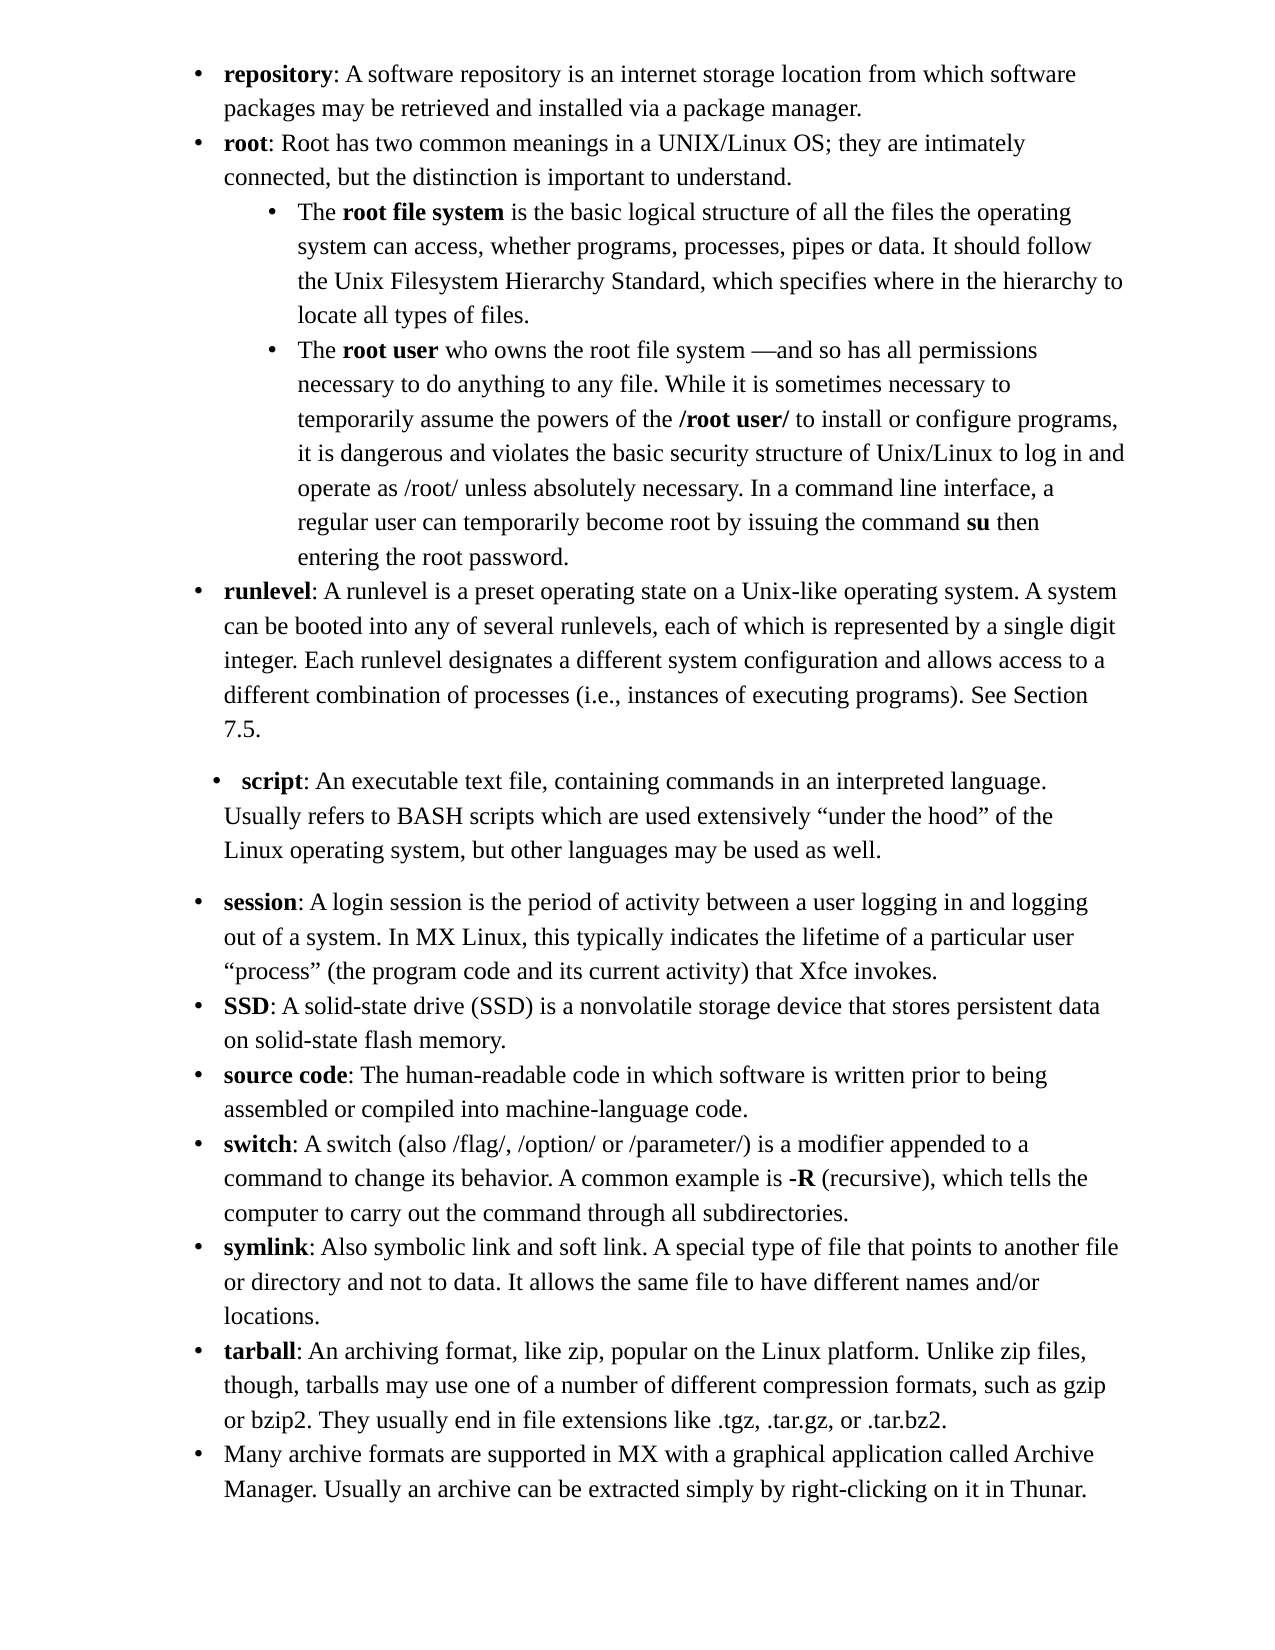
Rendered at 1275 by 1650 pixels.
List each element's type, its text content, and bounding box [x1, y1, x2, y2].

list SSD: A solid-state drive (SSD) is a nonvolatile storage device that stores persistent data on solid-state flash memory. [194, 991, 1125, 1054]
list symlink: Also symbolic link and soft link. A special type of file that points to another file or directory and not to data. It allows the same file to have different names and/or locations. [194, 1232, 1125, 1330]
list tarball: An archiving format, like zip, popular on the Linux platform. Unlike zip files, though, tarballs may use one of a number of different compression formats, such as gzip or bzip2. They usually end in file extensions like .tgz, .tar.gz, or .tar.bz2. [194, 1336, 1125, 1433]
list The root user who owns the root file system —and so has all permissions necessary to do anything to any file. While it is sometimes necessary to temporarily assume the powers of the /root user/ to install or configure programs, it is dangerous and violates the basic security structure of Unix/Linux to log in and operate as /root/ unless absolutely necessary. In a command line interface, a regular user can temporarily become root by issuing the command su then entering the root password. [268, 335, 1125, 571]
list source code: The human-readable code in which software is written prior to being assembled or compiled into machine-language code. [194, 1060, 1125, 1123]
list Many archive formats are supported in MX with a graphical application called Archive Manager. Usually an archive can be extracted simply by right-clicking on it in Thunar. [194, 1439, 1125, 1502]
list The root file system is the basic logical structure of all the files the operating system can access, whether programs, processes, pipes or data. It should follow the Unix Filesystem Hierarchy Standard, which specifies where in the hierarchy to locate all types of files. [268, 197, 1125, 329]
list root: Root has two common meanings in a UNIX/Linux OS; they are intimately connected, but the distinction is important to understand. [194, 128, 1125, 191]
list switch: A switch (also /flag/, /option/ or /parameter/) is a modifier appended to a command to change its behavior. A common example is -R (recursive), which tells the computer to carry out the command through all subdirectories. [194, 1129, 1125, 1227]
list runlevel: A runlevel is a preset operating state on a Unix-like operating system. A system can be booted into any of several runlevels, each of which is represented by a single digit integer. Each runlevel designates a different system configuration and allows access to a different combination of processes (i.e., instances of executing programs). See Section 7.5. [194, 576, 1125, 743]
list session: A login session is the period of activity between a user logging in and logging out of a system. In MX Linux, this typically indicates the lifetime of a particular user “process” (the program code and its current activity) that Xfce invokes. [194, 887, 1125, 985]
list script: An executable text file, containing commands in an interpreted language. Usually refers to BASH scripts which are used extensively “under the hood” of the Linux operating system, but other languages may be used as well. [194, 766, 1107, 864]
list repository: A software repository is an internet storage location from which software packages may be retrieved and installed via a package manager. [194, 59, 1125, 122]
